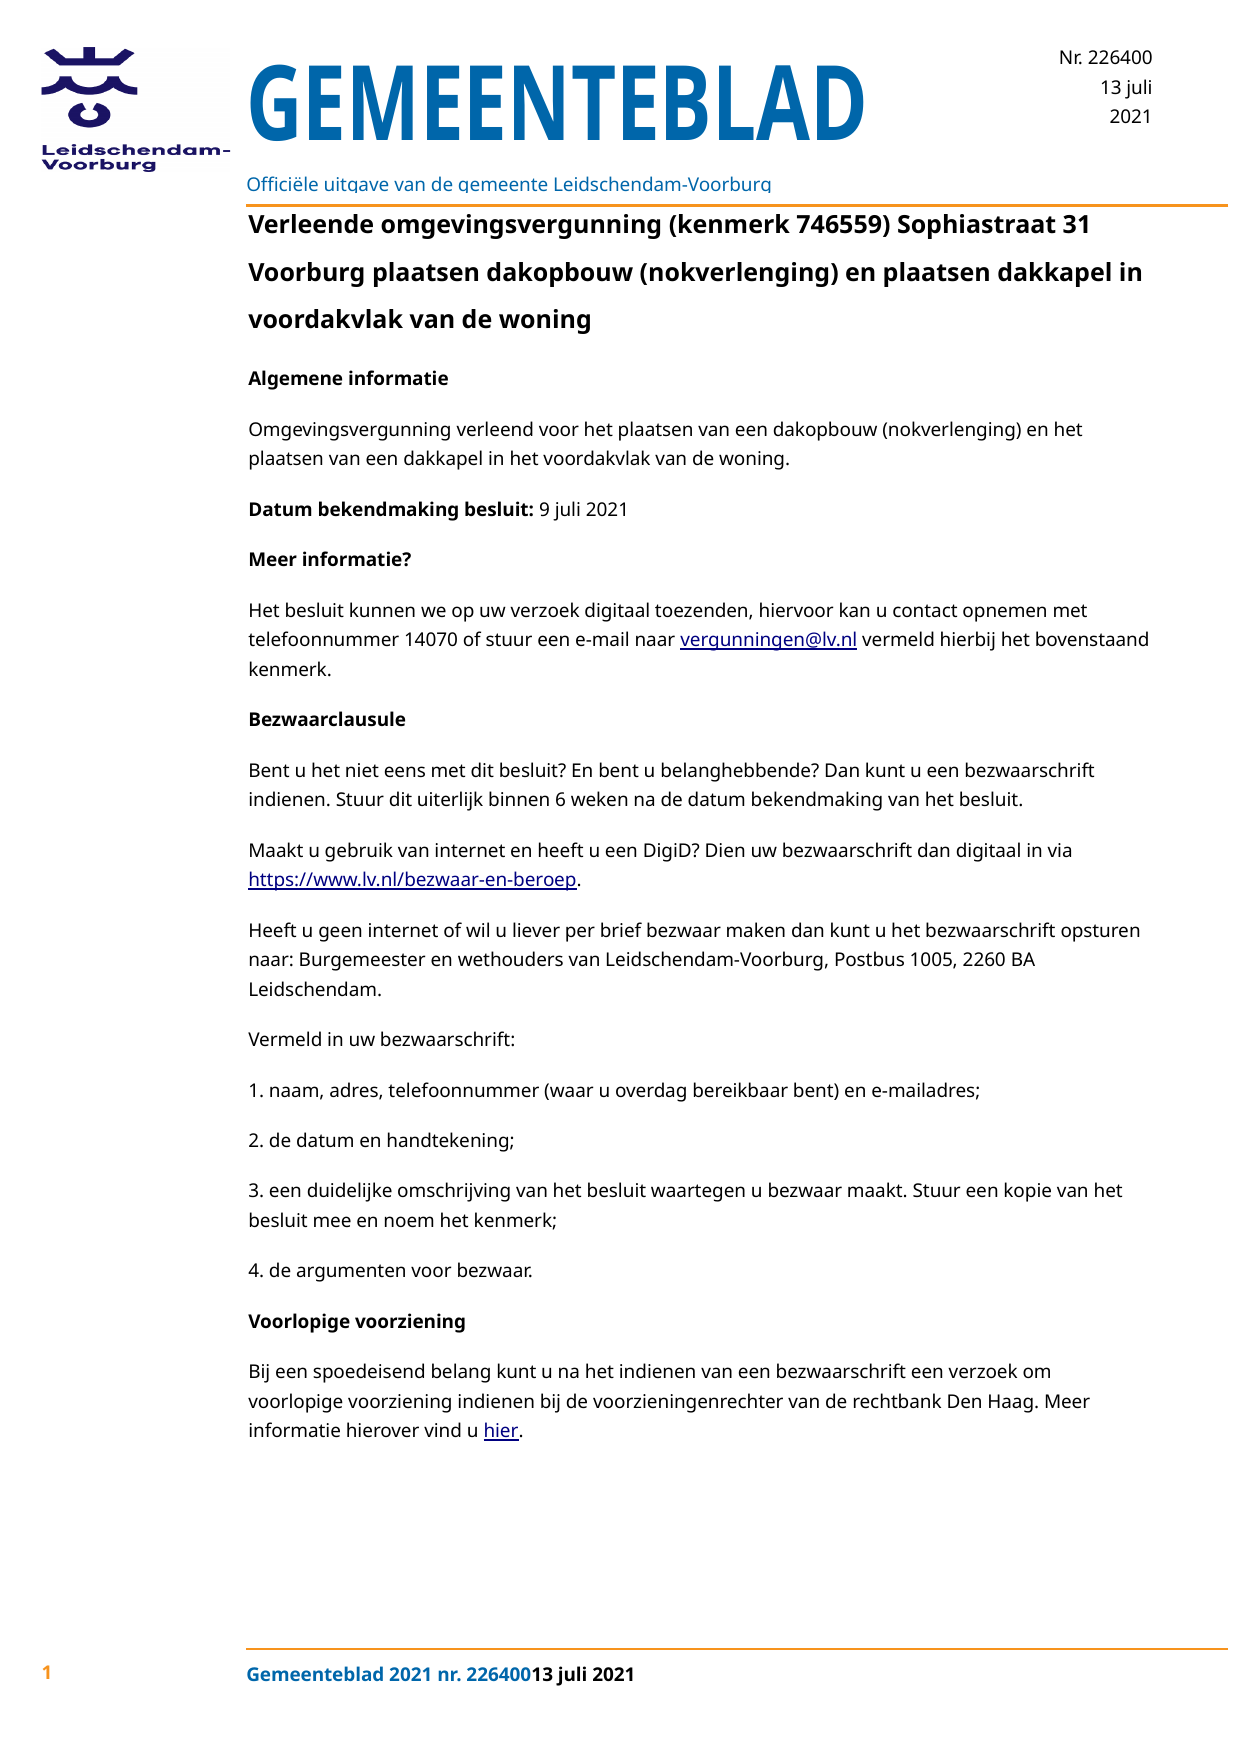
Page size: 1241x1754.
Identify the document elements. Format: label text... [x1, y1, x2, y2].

text 4. de argumenten voor bezwaar. [248, 1258, 1152, 1283]
picture [41, 47, 231, 172]
text Het besluit kunnen we op uw verzoek digitaal toezenden, hiervoor kan u contact opnemen met telefoonnummer 14070 of stuur een e-mail naar vergunningen@lv.nl vermeld hierbij het bovenstaand kenmerk. [248, 597, 1152, 682]
text Verleende omgevingsvergunning (kenmerk 746559) Sophiastraat 31 Voorburg plaatsen dakopbouw (nokverlenging) en plaatsen dakkapel in voordakvlak van de woning [248, 207, 1152, 336]
text 2. de datum en handtekening; [248, 1127, 1152, 1153]
text Meer informatie? [248, 546, 1152, 572]
text Bezwaarclausule [248, 706, 1152, 732]
text Algemene informatie [248, 366, 1152, 391]
text Omgevingsvergunning verleend voor het plaatsen van een dakopbouw (nokverlenging) en het plaatsen van een dakkapel in het voordakvlak van de woning. [248, 416, 1152, 471]
text Maakt u gebruik van internet en heeft u een DigiD? Dien uw bezwaarschrift dan digitaal in via https://www.lv.nl/bezwaar-en-beroep. [248, 837, 1152, 892]
text Vermeld in uw bezwaarschrift: [248, 1026, 1152, 1052]
text Bij een spoedeisend belang kunt u na het indienen van een bezwaarschrift een verzoek om voorlopige voorziening indienen bij de voorzieningenrechter van de rechtbank Den Haag. Meer informatie hierover vind u hier. [248, 1358, 1152, 1443]
text Bent u het niet eens met dit besluit? En bent u belanghebbende? Dan kunt u een bezwaarschrift indienen. Stuur dit uiterlijk binnen 6 weken na de datum bekendmaking van het besluit. [248, 757, 1152, 812]
text Voorlopige voorziening [248, 1308, 1152, 1334]
text Heeft u geen internet of wil u liever per brief bezwaar maken dan kunt u het bezwaarschrift opsturen naar: Burgemeester en wethouders van Leidschendam-Voorburg, Postbus 1005, 2260 BA Leidschendam. [248, 917, 1152, 1002]
text Datum bekendmaking besluit: 9 juli 2021 [248, 496, 1152, 522]
text 1. naam, adres, telefoonnummer (waar u overdag bereikbaar bent) en e-mailadres; [248, 1077, 1152, 1102]
text 3. een duidelijke omschrijving van het besluit waartegen u bezwaar maakt. Stuur een kopie van het besluit mee en noem het kenmerk; [248, 1178, 1152, 1233]
